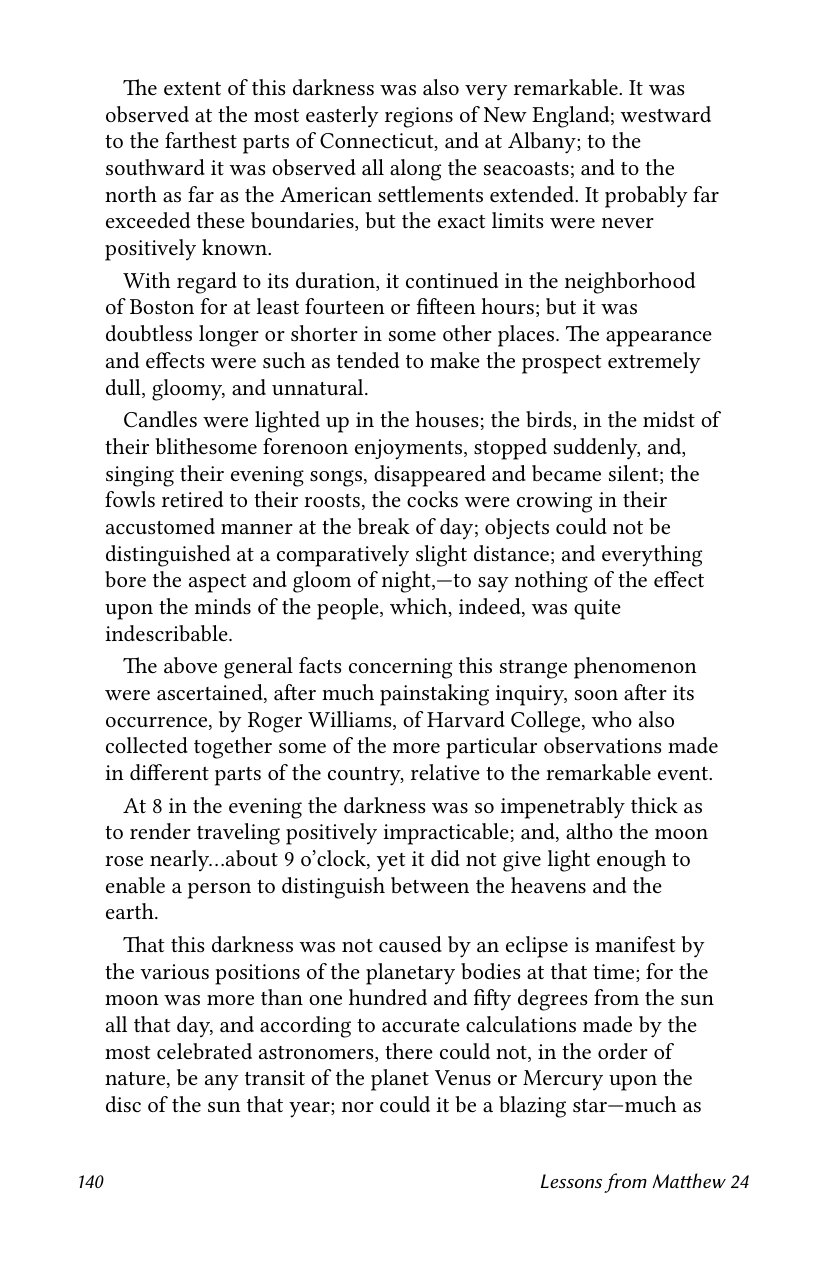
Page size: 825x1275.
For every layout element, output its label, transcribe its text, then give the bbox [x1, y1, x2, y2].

text Candles were lighted up in the houses; the birds, in the midst of their blithesome forenoon enjoyments, stopped suddenly, and, singing their evening songs, disappeared and became silent; the fowls retired to their roosts, the cocks were crowing in their accustomed manner at the break of day; objects could not be distinguished at a comparatively slight distance; and everything bore the aspect and gloom of night,—to say nothing of the effect upon the minds of the people, which, indeed, was quite indescribable. [105, 407, 720, 647]
text The extent of this darkness was also very remarkable. It was observed at the most easterly regions of New England; westward to the farthest parts of Connecticut, and at Albany; to the southward it was observed all along the seacoasts; and to the north as far as the American settlements extended. It probably far exceeded these boundaries, but the exact limits were never positively known. [105, 75, 720, 261]
text That this darkness was not caused by an eclipse is manifest by the various positions of the planetary bodies at that time; for the moon was more than one hundred and fifty degrees from the sun all that day, and according to accurate calculations made by the most celebrated astronomers, there could not, in the order of nature, be any transit of the planet Venus or Mercury upon the disc of the sun that year; nor could it be a blazing star—much as [105, 932, 720, 1118]
text At 8 in the evening the darkness was so impenetrably thick as to render traveling positively impracticable; and, altho the moon rose nearly...about 9 o’clock, yet it did not give light enough to enable a person to distinguish between the heavens and the earth. [105, 792, 720, 925]
text The above general facts concerning this strange phenomenon were ascertained, after much painstaking inquiry, soon after its occurrence, by Roger Williams, of Harvard College, who also collected together some of the more particular observations made in different parts of the country, relative to the remarkable event. [105, 653, 720, 786]
text With regard to its duration, it continued in the neighborhood of Boston for at least fourteen or fifteen hours; but it was doubtless longer or shorter in some other places. The appearance and effects were such as tended to make the prospect extremely dull, gloomy, and unnatural. [105, 268, 720, 401]
